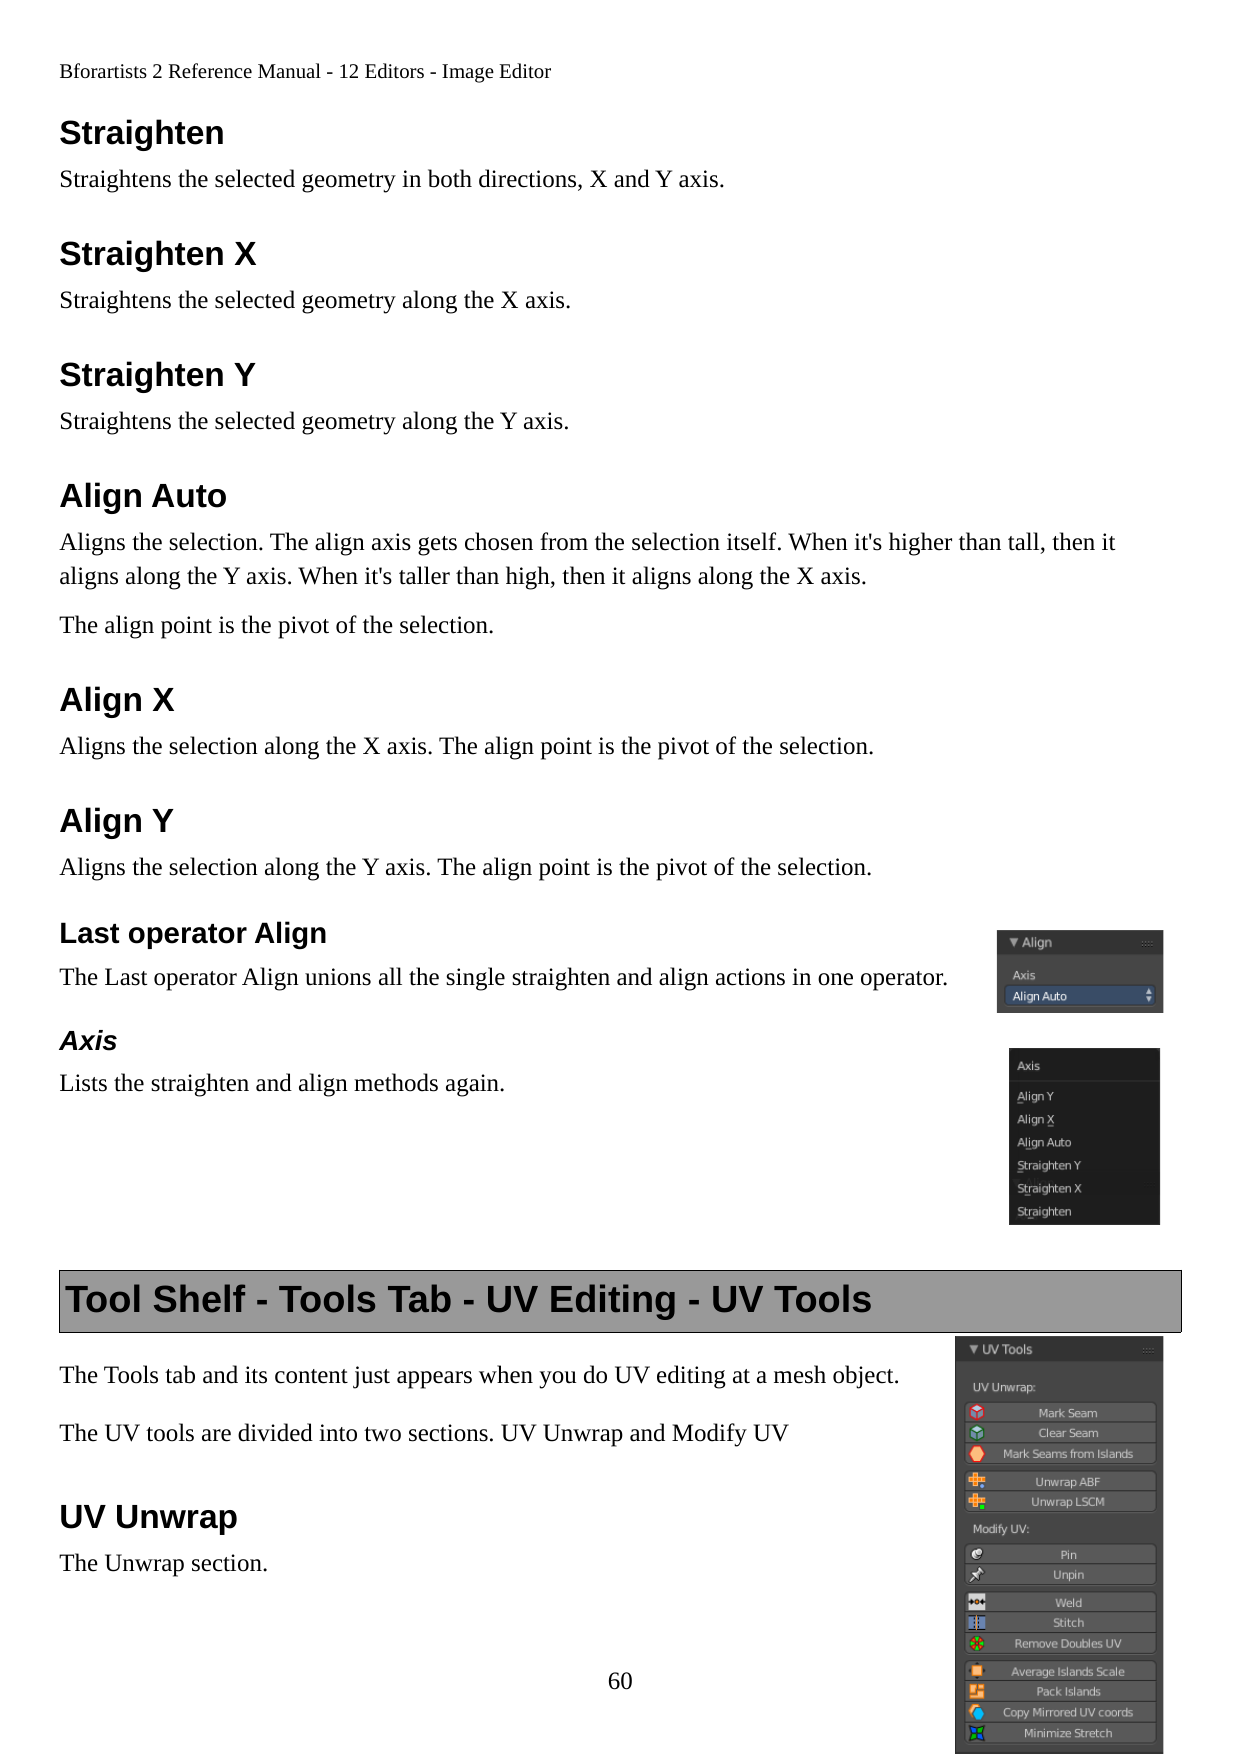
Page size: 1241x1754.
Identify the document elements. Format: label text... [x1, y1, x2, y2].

text Aligns the selection along the Y axis. The align point is the pivot of the selection. [59, 852, 1181, 881]
text The align point is the pivot of the selection. [59, 610, 1181, 639]
subtitle Axis [59, 1024, 1181, 1056]
subtitle Straighten X [59, 234, 1181, 272]
subtitle Align Auto [59, 476, 1181, 514]
text Aligns the selection along the X axis. The align point is the pivot of the selection. [59, 731, 1181, 760]
text Aligns the selection. The align axis gets chosen from the selection itself. When it's higher than tall, then it aligns along the Y axis. When it's taller than high, then it aligns along the X axis. [59, 527, 1181, 590]
text Straightens the selected geometry along the Y axis. [59, 406, 1181, 434]
text [1164, 1548, 1181, 1576]
subtitle Align Y [59, 801, 1181, 840]
picture [996, 930, 1164, 1013]
subtitle Last operator Align [59, 916, 1181, 950]
text The Tools tab and its content just appears when you do UV editing at a mesh object. [59, 1361, 955, 1389]
subtitle Straighten Y [59, 355, 1181, 393]
picture [955, 1336, 1164, 1754]
text The Last operator Align unions all the single straighten and align actions in one operator. [59, 962, 996, 991]
table_header Tool Shelf - Tools Tab - UV Editing - UV Tools [60, 1271, 1181, 1332]
text Lists the straighten and align methods again. [59, 1068, 1009, 1097]
text Straightens the selected geometry in both directions, X and Y axis. [59, 164, 1181, 192]
subtitle [1164, 1496, 1181, 1535]
text The UV tools are divided into two sections. UV Unwrap and Modify UV [59, 1418, 955, 1447]
text Straightens the selected geometry along the X axis. [59, 285, 1181, 313]
picture [1009, 1048, 1161, 1225]
subtitle UV Unwrap [59, 1496, 955, 1535]
subtitle Align X [59, 680, 1181, 719]
subtitle Straighten [59, 113, 1181, 151]
text The Unwrap section. [59, 1548, 955, 1576]
